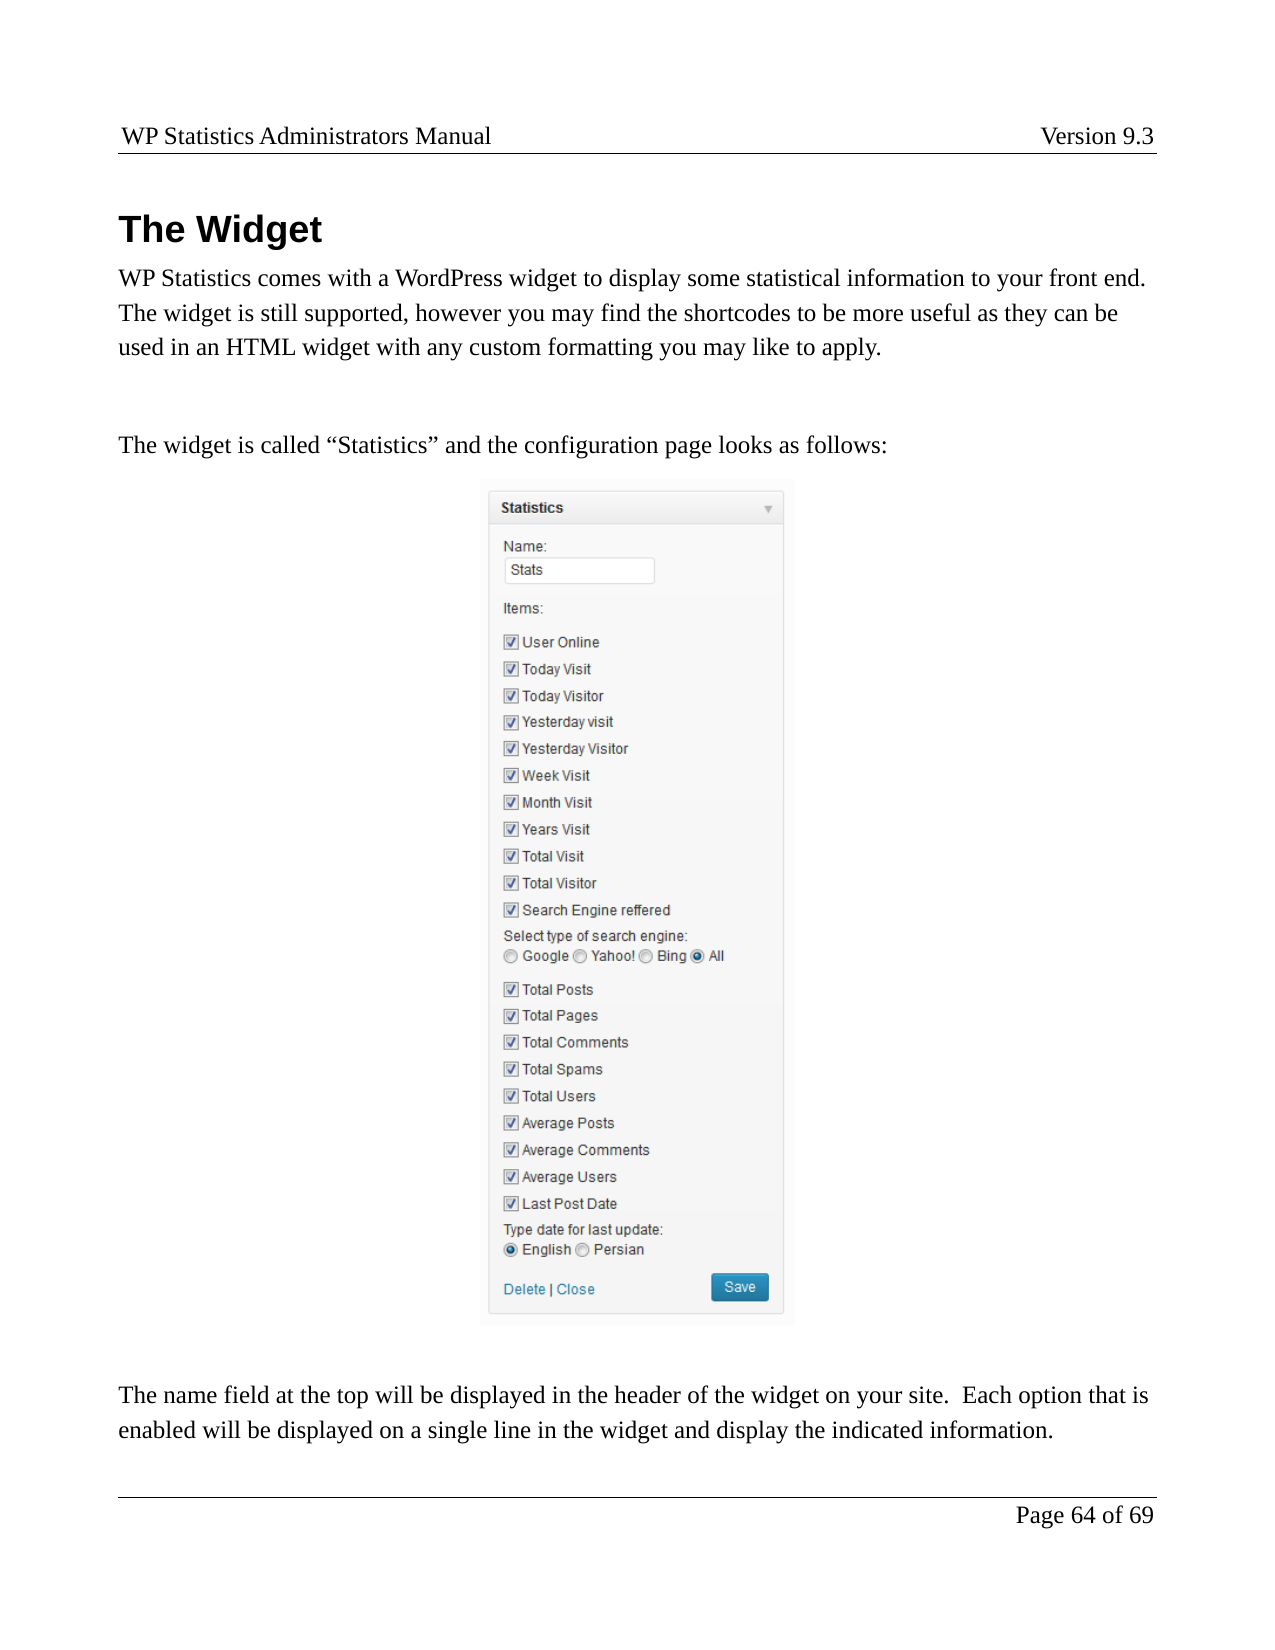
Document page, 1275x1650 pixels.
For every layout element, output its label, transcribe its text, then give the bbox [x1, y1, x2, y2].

text The name field at the top will be displayed in the header of the widget on your site. Each option that is enabled will be displayed on a single line in the widget and display the indicated information. [118, 1380, 1157, 1444]
text The widget is called “Statistics” and the configuration page looks as follows: [118, 431, 1157, 459]
subtitle The Widget [118, 207, 1157, 251]
picture [479, 479, 796, 1326]
text WP Statistics comes with a WordPress widget to display some statistical information to your front end. The widget is still supported, however you may find the shortcodes to be more useful as they can be used in an HTML widget with any custom formatting you may like to apply. [118, 263, 1157, 361]
